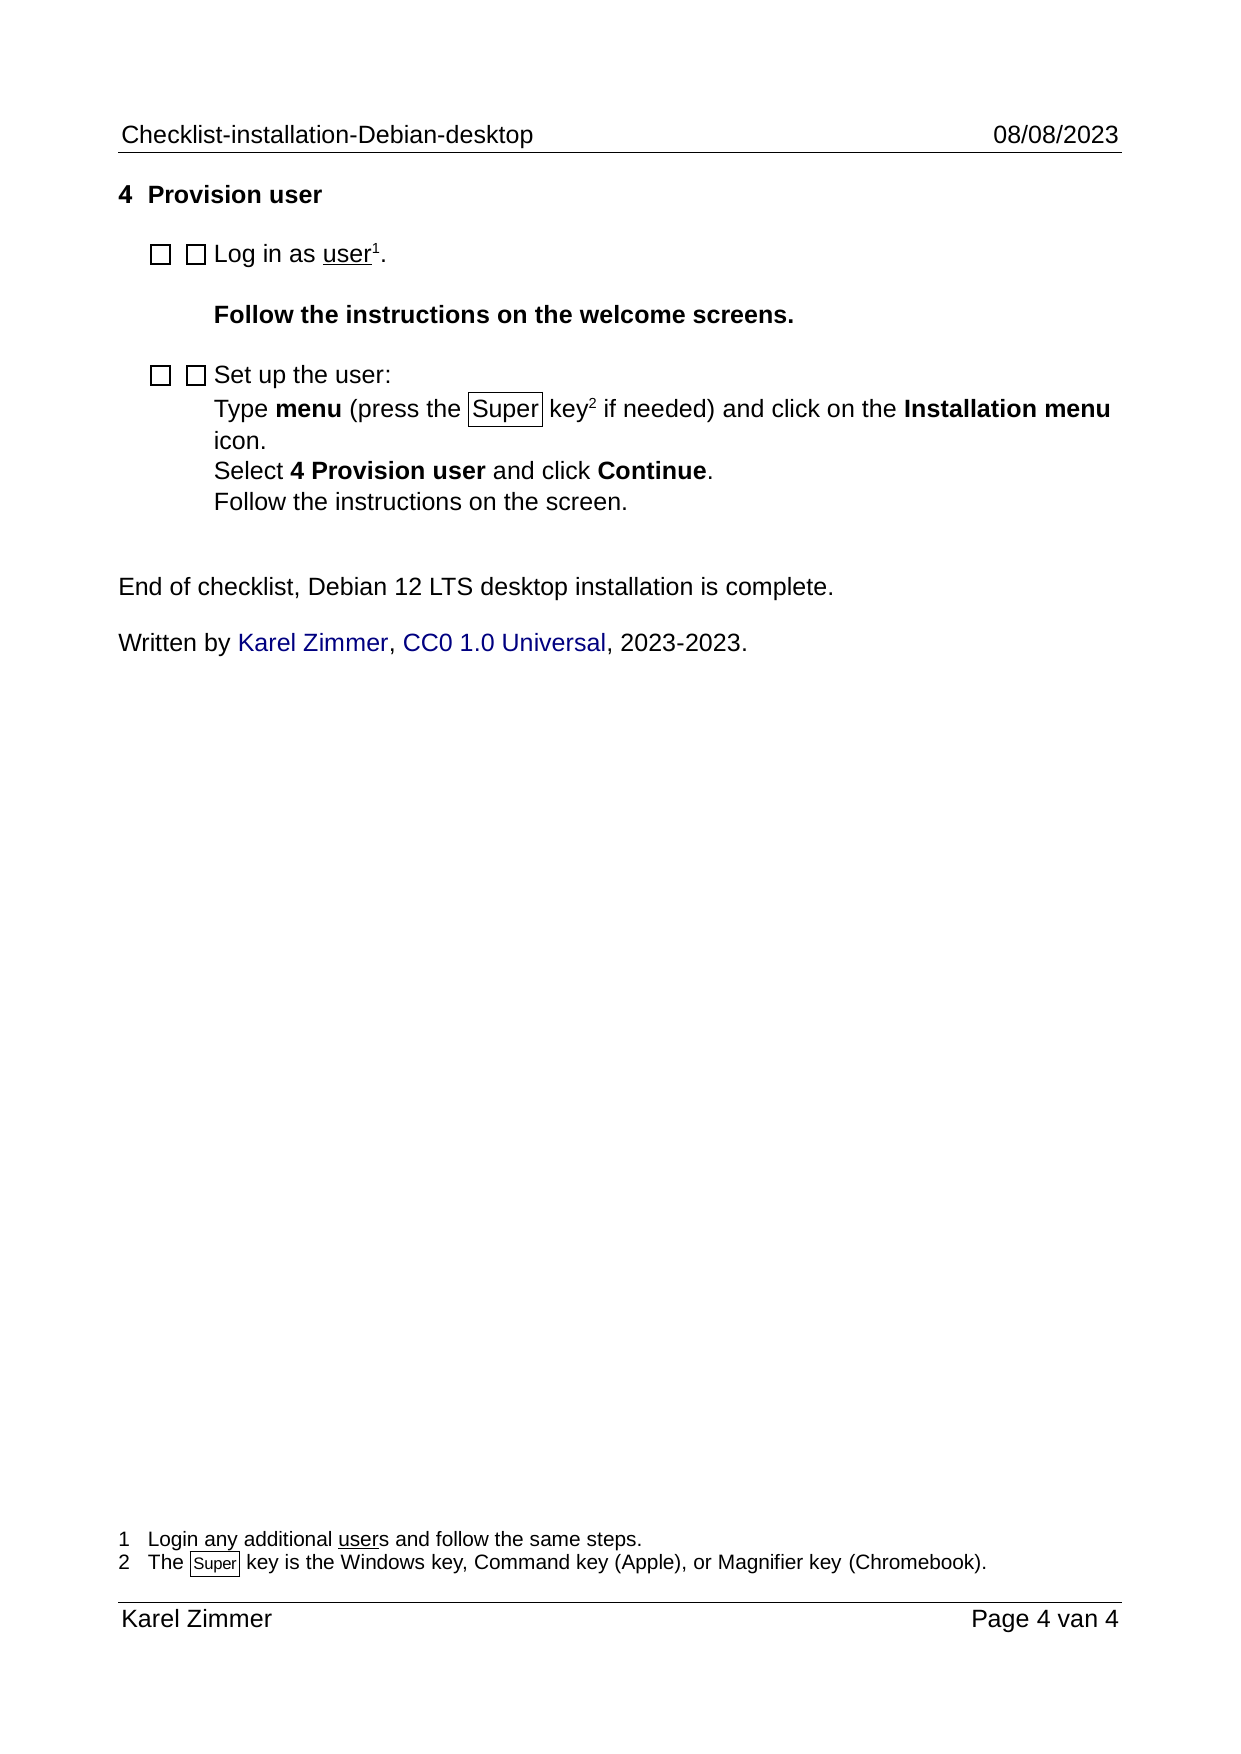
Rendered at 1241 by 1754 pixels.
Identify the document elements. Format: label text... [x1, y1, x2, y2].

table_cell Set up the user: [213, 360, 1122, 391]
table_cell Follow the instructions on the welcome screens. [213, 300, 1122, 330]
table_cell [177, 269, 213, 300]
table_cell [142, 456, 177, 486]
table_header Log in as USER. [213, 239, 1122, 269]
table_header [118, 239, 142, 269]
table_cell [177, 360, 213, 391]
text End of checklist, Debian 12 LTS desktop installation is complete. [118, 573, 1122, 601]
table_cell [142, 300, 177, 330]
table_cell Select 4 Provision user and click Continue. [213, 456, 1122, 486]
table_cell [118, 360, 142, 391]
table_cell [142, 486, 177, 517]
table_cell [213, 330, 1122, 360]
table_cell [142, 360, 177, 391]
table_header [142, 239, 177, 269]
table_cell [118, 300, 142, 330]
table_cell [118, 456, 142, 486]
table_cell [177, 456, 213, 486]
table_cell [142, 391, 177, 456]
table_cell [213, 269, 1122, 300]
table_header [177, 239, 213, 269]
table_cell [177, 486, 213, 517]
text Written by Karel Zimmer, CC0 1.0 Universal, 2023-2023. [118, 629, 1122, 657]
table_cell [142, 330, 177, 360]
table_cell Type menu (press the Super key if needed) and click on the Installation menu icon. [213, 391, 1122, 456]
list Provision user [118, 177, 1122, 211]
table_cell [177, 391, 213, 456]
table_cell [142, 269, 177, 300]
table_cell [177, 300, 213, 330]
table_cell [118, 486, 142, 517]
table_cell [118, 330, 142, 360]
table_cell [118, 269, 142, 300]
table_cell [177, 330, 213, 360]
table_cell Follow the instructions on the screen. [213, 486, 1122, 517]
table_cell [118, 391, 142, 456]
